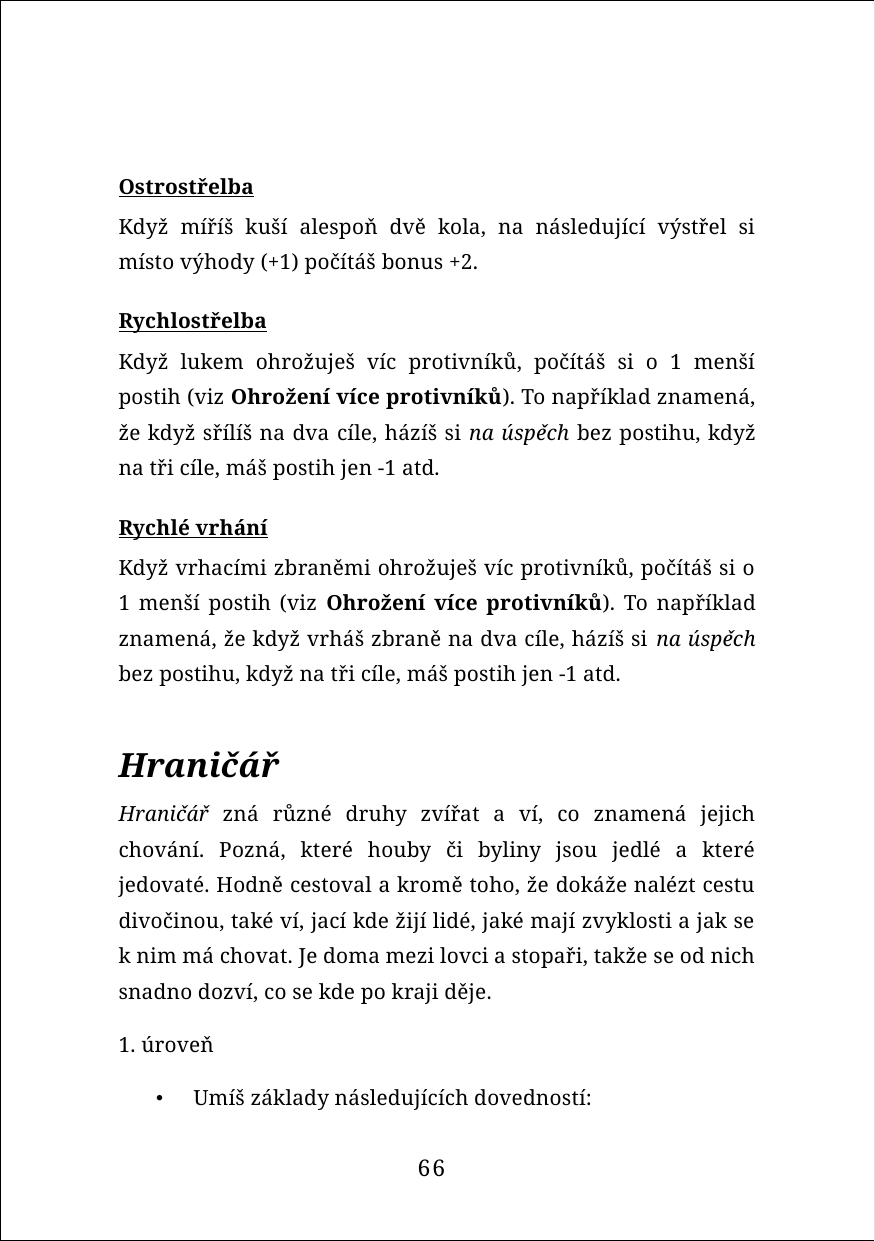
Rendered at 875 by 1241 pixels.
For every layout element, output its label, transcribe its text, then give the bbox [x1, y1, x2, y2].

text Když vrhacími zbraněmi ohrožuješ víc protivníků, počítáš si o 1 menší postih (viz Ohrožení více protivníků). To například znamená, že když vrháš zbraně na dva cíle, házíš si na úspěch bez postihu, když na tři cíle, máš postih jen -1 atd. [118, 553, 756, 688]
subtitle Ostrostřelba [118, 172, 756, 200]
text Hraničář zná různé druhy zvířat a ví, co znamená jejich chování. Pozná, které houby či byliny jsou jedlé a které jedovaté. Hodně cestoval a kromě toho, že dokáže nalézt cestu divočinou, také ví, jací kde žijí lidé, jaké mají zvyklosti a jak se k nim má chovat. Je doma mezi lovci a stopaři, takže se od nich snadno dozví, co se kde po kraji děje. [118, 799, 756, 1005]
subtitle Rychlé vrhání [118, 513, 756, 541]
text Když lukem ohrožuješ víc protivníků, počítáš si o 1 menší postih (viz Ohrožení více protivníků). To například znamená, že když sřílíš na dva cíle, házíš si na úspěch bez postihu, když na tři cíle, máš postih jen -1 atd. [118, 347, 756, 482]
subtitle Rychlostřelba [118, 307, 756, 335]
subtitle Hraničář [118, 742, 756, 788]
text 1. úroveň [118, 1030, 756, 1059]
text Když míříš kuší alespoň dvě kola, na následující výstřel si místo výhody (+1) počítáš bonus +2. [118, 212, 756, 276]
list Umíš základy následujících dovedností: [156, 1083, 756, 1112]
